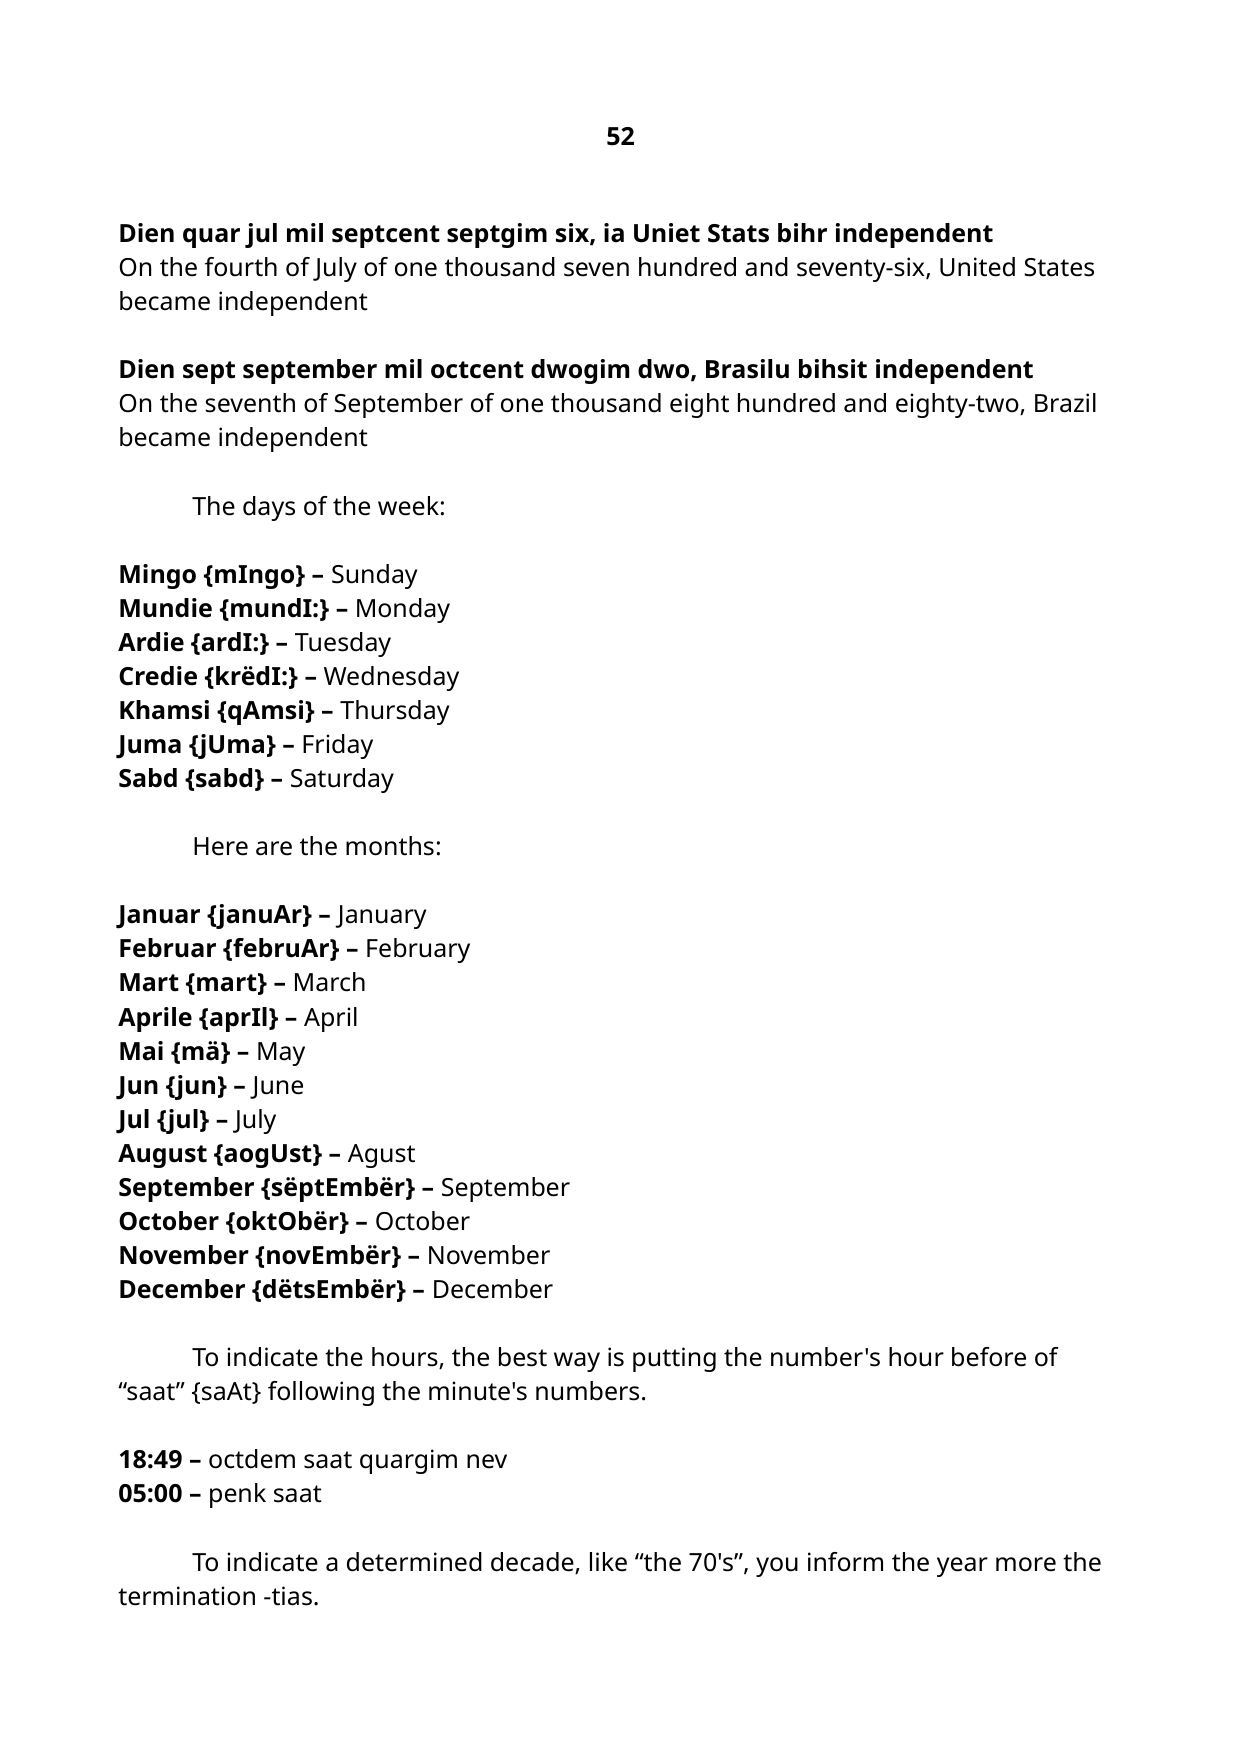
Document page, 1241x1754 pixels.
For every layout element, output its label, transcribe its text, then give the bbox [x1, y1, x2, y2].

text Aprile {aprIl} – April [118, 999, 1123, 1033]
text August {aogUst} – Agust [118, 1135, 1123, 1169]
text Februar {februAr} – February [118, 931, 1123, 965]
text Here are the months: [118, 829, 1123, 863]
text Dien sept september mil octcent dwogim dwo, Brasilu bihsit independent [118, 352, 1123, 386]
text On the fourth of July of one thousand seven hundred and seventy-six, United States became independent [118, 250, 1123, 318]
text Jul {jul} – July [118, 1101, 1123, 1135]
text The days of the week: [118, 488, 1123, 522]
text Juma {jUma} – Friday [118, 727, 1123, 761]
text October {oktObër} – October [118, 1203, 1123, 1238]
text Mingo {mIngo} – Sunday [118, 556, 1123, 590]
text 05:00 – penk saat [118, 1476, 1123, 1510]
text Januar {januAr} – January [118, 897, 1123, 931]
text To indicate the hours, the best way is putting the number's hour before of “saat” {saAt} following the minute's numbers. [118, 1340, 1123, 1408]
text Mundie {mundI:} – Monday [118, 590, 1123, 624]
text Mai {mä} – May [118, 1033, 1123, 1067]
text Credie {krëdI:} – Wednesday [118, 658, 1123, 693]
text Sabd {sabd} – Saturday [118, 761, 1123, 795]
text Khamsi {qAmsi} – Thursday [118, 693, 1123, 727]
text Mart {mart} – March [118, 965, 1123, 999]
text Dien quar jul mil septcent septgim six, ia Uniet Stats bihr independent [118, 216, 1123, 250]
text September {sëptEmbër} – September [118, 1169, 1123, 1203]
text November {novEmbër} – November [118, 1238, 1123, 1272]
text To indicate a determined decade, like “the 70's”, you inform the year more the termination -tias. [118, 1544, 1123, 1612]
text Ardie {ardI:} – Tuesday [118, 624, 1123, 658]
text December {dëtsEmbër} – December [118, 1272, 1123, 1306]
text Jun {jun} – June [118, 1067, 1123, 1101]
text On the seventh of September of one thousand eight hundred and eighty-two, Brazil became independent [118, 386, 1123, 454]
text 18:49 – octdem saat quargim nev [118, 1442, 1123, 1476]
